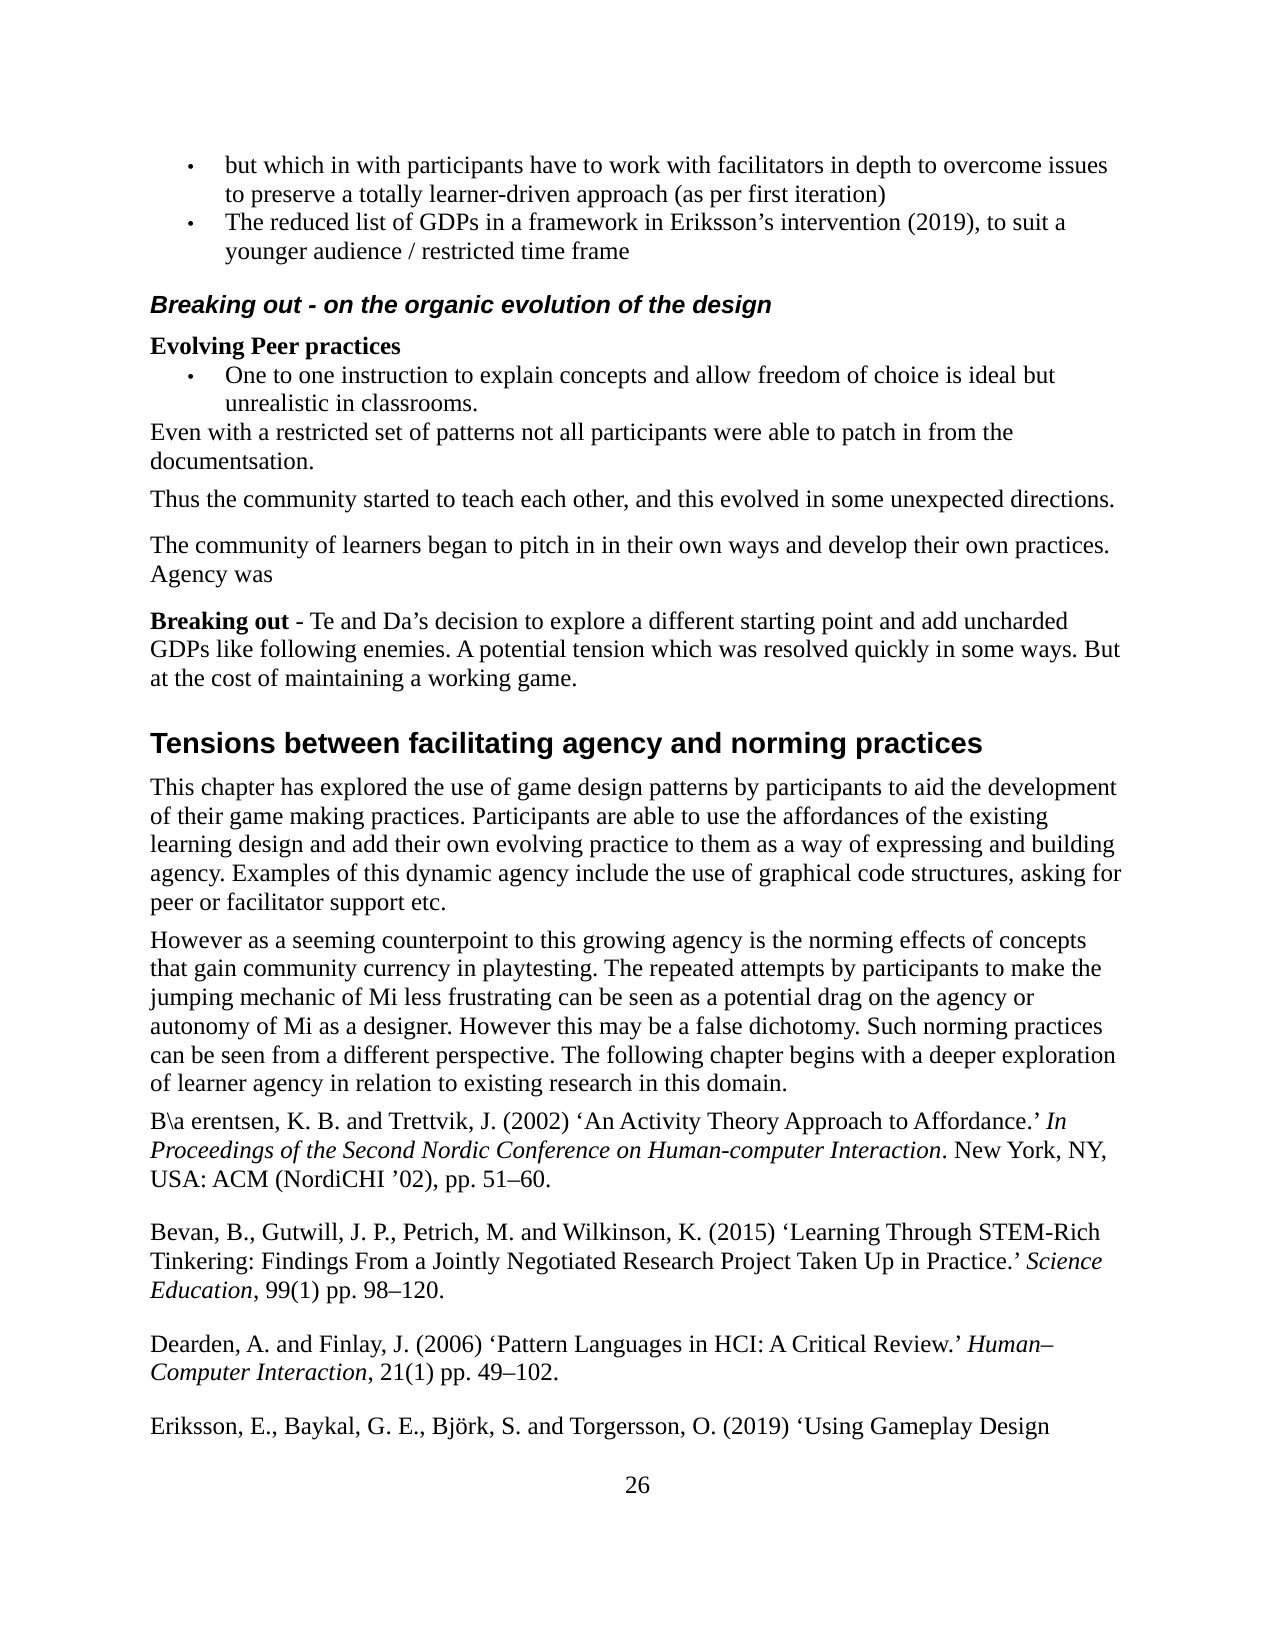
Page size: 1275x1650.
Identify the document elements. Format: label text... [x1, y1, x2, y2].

text Evolving Peer practices [150, 331, 1125, 360]
text Thus the community started to teach each other, and this evolved in some unexpected directions. [150, 484, 1125, 512]
text B\a erentsen, K. B. and Trettvik, J. (2002) ‘An Activity Theory Approach to Affordance.’ In Proceedings of the Second Nordic Conference on Human-computer Interaction. New York, NY, USA: ACM (NordiCHI ’02), pp. 51–60. [150, 1106, 1125, 1192]
text Dearden, A. and Finlay, J. (2006) ‘Pattern Languages in HCI: A Critical Review.’ Human–Computer Interaction, 21(1) pp. 49–102. [150, 1329, 1125, 1386]
text Breaking out - Te and Da’s decision to explore a different starting point and add uncharded GDPs like following enemies. A potential tension which was resolved quickly in some ways. But at the cost of maintaining a working game. [150, 606, 1125, 692]
list but which in with participants have to work with facilitators in depth to overcome issues to preserve a totally learner-driven approach (as per first iteration) [187, 150, 1125, 207]
text The community of learners began to pitch in in their own ways and develop their own practices. Agency was [150, 530, 1125, 588]
subtitle Breaking out - on the organic evolution of the design [150, 290, 1125, 318]
subtitle Tensions between facilitating agency and norming practices [150, 726, 1125, 759]
text Eriksson, E., Baykal, G. E., Björk, S. and Torgersson, O. (2019) ‘Using Gameplay Design [150, 1411, 1125, 1440]
list The reduced list of GDPs in a framework in Eriksson’s intervention (2019), to suit a younger audience / restricted time frame [187, 207, 1125, 265]
text Even with a restricted set of patterns not all participants were able to patch in from the documentsation. [150, 417, 1125, 475]
list One to one instruction to explain concepts and allow freedom of choice is ideal but unrealistic in classrooms. [187, 360, 1125, 417]
text This chapter has explored the use of game design patterns by participants to aid the development of their game making practices. Participants are able to use the affordances of the existing learning design and add their own evolving practice to them as a way of expressing and building agency. Examples of this dynamic agency include the use of graphical code structures, asking for peer or facilitator support etc. [150, 772, 1125, 916]
text Bevan, B., Gutwill, J. P., Petrich, M. and Wilkinson, K. (2015) ‘Learning Through STEM-Rich Tinkering: Findings From a Jointly Negotiated Research Project Taken Up in Practice.’ Science Education, 99(1) pp. 98–120. [150, 1217, 1125, 1304]
text However as a seeming counterpoint to this growing agency is the norming effects of concepts that gain community currency in playtesting. The repeated attempts by participants to make the jumping mechanic of Mi less frustrating can be seen as a potential drag on the agency or autonomy of Mi as a designer. However this may be a false dichotomy. Such norming practices can be seen from a different perspective. The following chapter begins with a deeper exploration of learner agency in relation to existing research in this domain. [150, 925, 1125, 1097]
